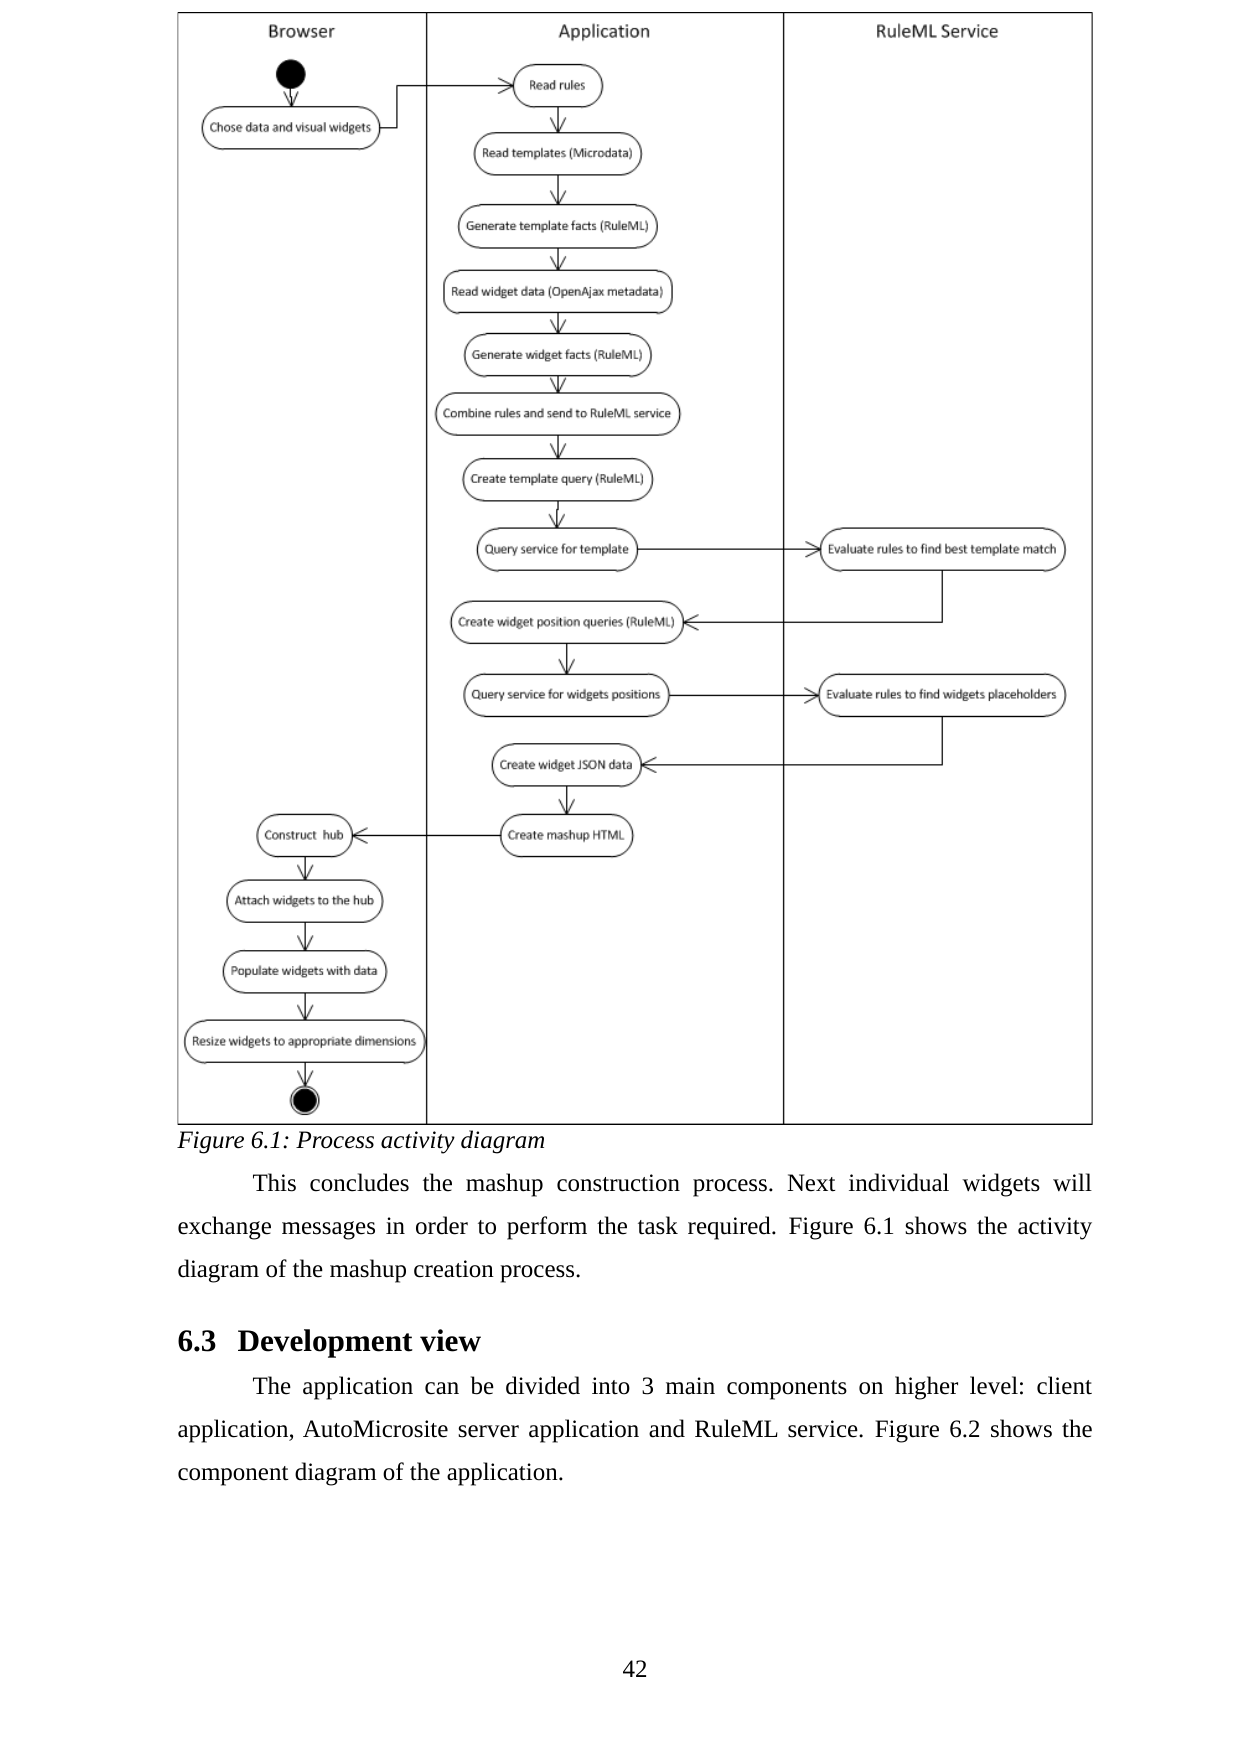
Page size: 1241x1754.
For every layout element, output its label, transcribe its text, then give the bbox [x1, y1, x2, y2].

text [177, 0, 1093, 12]
text The application can be divided into 3 main components on higher level: client application, AutoMicrosite server application and RuleML service. Figure 6.2 shows the component diagram of the application. [177, 1371, 1093, 1486]
text Figure 6.1: Process activity diagram [177, 1125, 1093, 1154]
text This concludes the mashup construction process. Next individual widgets will exchange messages in order to perform the task required. Figure 6.1 shows the activity diagram of the mashup creation process. [177, 1154, 1093, 1283]
picture [177, 12, 1093, 1125]
subtitle Development view [177, 1322, 1093, 1358]
